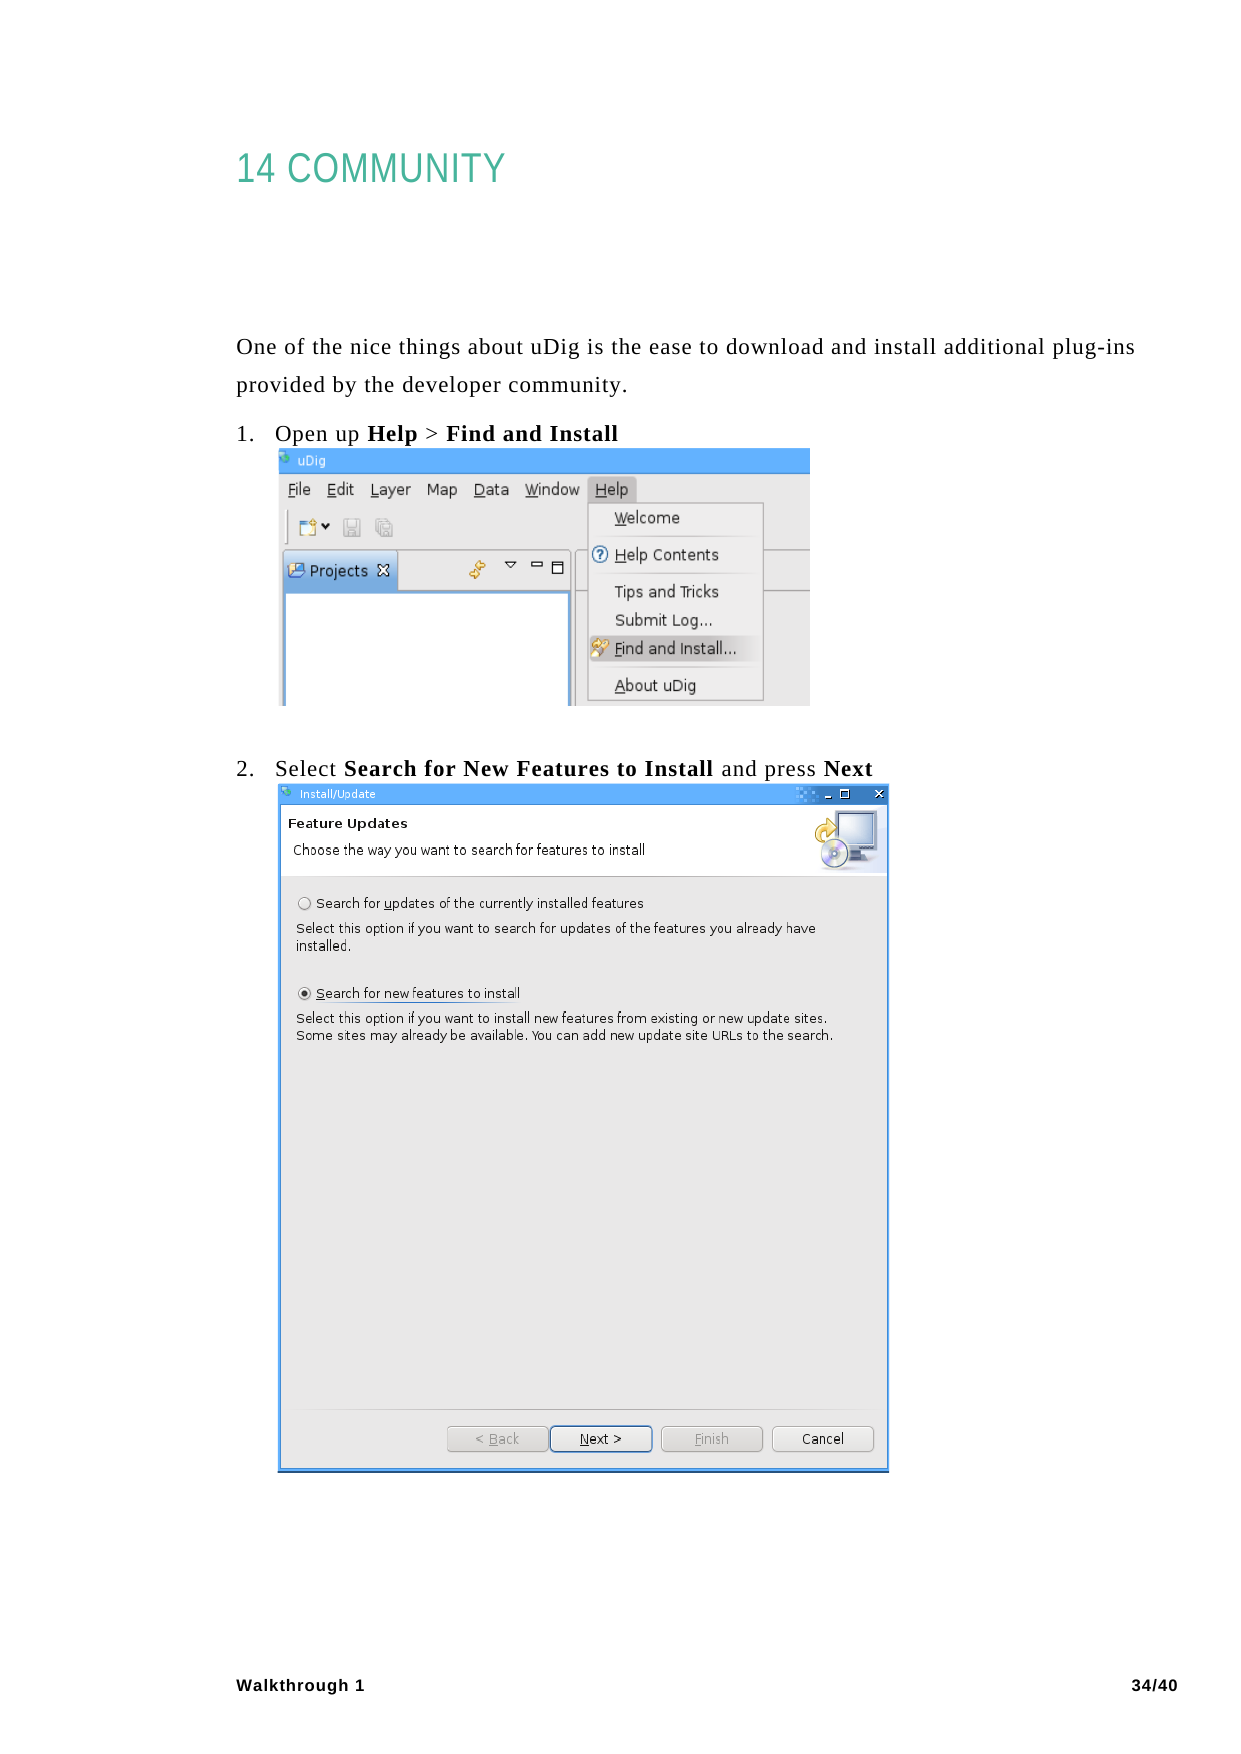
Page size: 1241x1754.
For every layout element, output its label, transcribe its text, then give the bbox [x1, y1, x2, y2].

list Select Search for New Features to Install and press Next [236, 755, 1181, 781]
picture [277, 783, 890, 1473]
text One of the nice things about uDig is the ease to download and install additional plug-ins provided by the developer community. [236, 322, 1181, 397]
picture [278, 448, 810, 706]
list Open up Help > Find and Install [236, 420, 1181, 446]
subtitle COMMUNITY [236, 143, 1181, 191]
